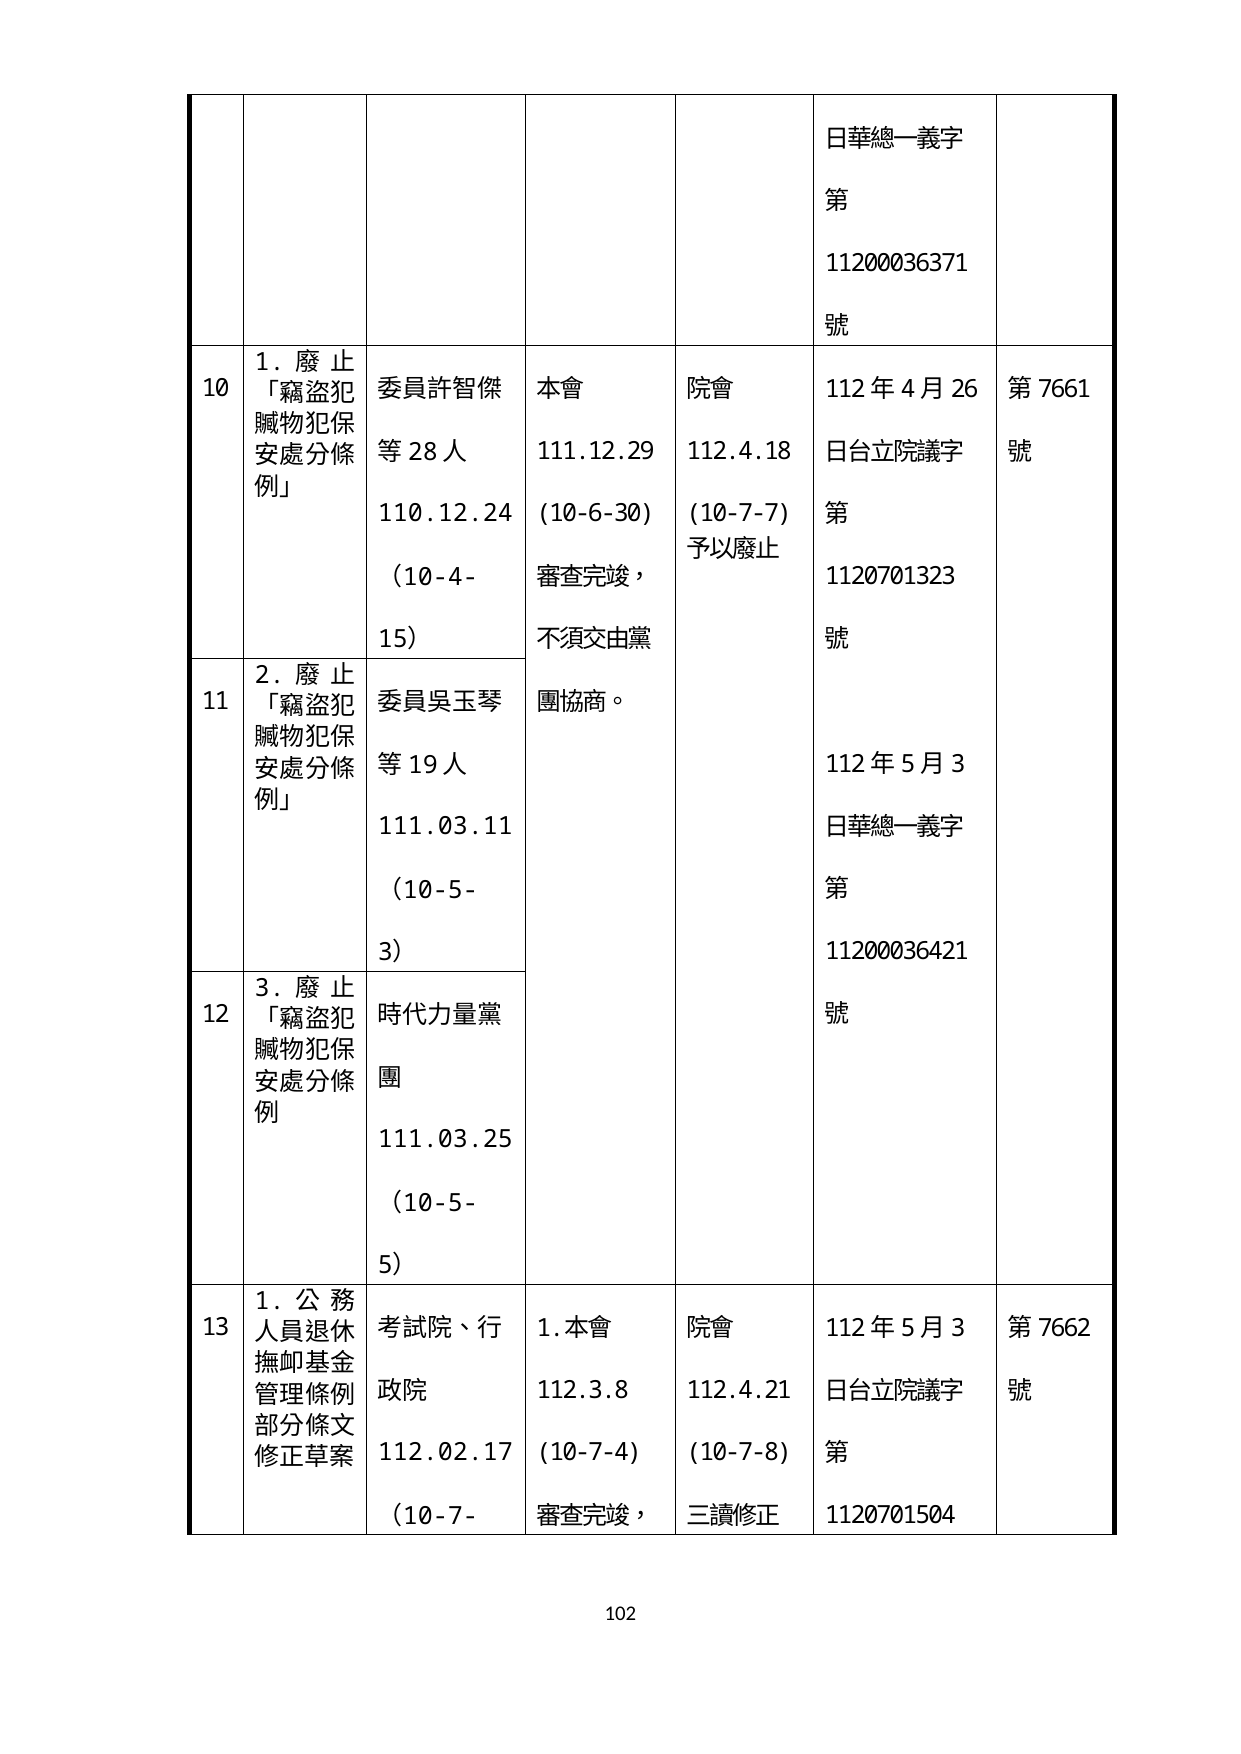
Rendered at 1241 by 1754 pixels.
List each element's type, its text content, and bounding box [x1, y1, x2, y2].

table_cell 112年4月26日台立院議字第1120701323號 112年5月3日華總一義字第11200036421號 [814, 346, 996, 1284]
table_cell 10 [192, 346, 243, 658]
table_cell [367, 95, 525, 345]
table_cell 本會 111.12.29 (10-6-30)審查完竣，不須交由黨團協商。 [526, 346, 675, 1284]
table_cell 時代力量黨團 111.03.25 （10-5-5） [367, 972, 525, 1284]
table_cell [244, 95, 366, 345]
table_cell 1.公務人員退休撫卹基金管理條例部分條文修正草案 [244, 1285, 366, 1534]
table_cell 日華總一義字第11200036371號 [814, 95, 996, 345]
table_cell 院會 112.4.21 (10-7-8) 三讀修正 [676, 1285, 813, 1534]
table_cell [997, 95, 1112, 345]
table_cell 委員許智傑等28人 110.12.24 （10-4-15） [367, 346, 525, 658]
table_cell 11 [192, 659, 243, 971]
table_cell [192, 95, 243, 345]
table_cell 12 [192, 972, 243, 1284]
table_cell 考試院、行政院 112.02.17 （10-7- [367, 1285, 525, 1534]
table_cell [526, 95, 675, 345]
table_cell 112年5月3日台立院議字第1120701504 [814, 1285, 996, 1534]
table_cell 3.廢止「竊盜犯贓物犯保安處分條例 [244, 972, 366, 1284]
table_cell 第7662號 [997, 1285, 1112, 1534]
table_cell 第7661號 [997, 346, 1112, 1284]
table_cell 1.本會 112.3.8 (10-7-4)審查完竣， [526, 1285, 675, 1534]
table_cell 院會 112.4.18 (10-7-7) 予以廢止 [676, 346, 813, 1284]
table_cell 13 [192, 1285, 243, 1534]
table_cell 委員吳玉琴等19人 111.03.11 （10-5-3） [367, 659, 525, 971]
table_cell 2.廢止「竊盜犯贓物犯保安處分條例」 [244, 659, 366, 971]
table_cell [676, 95, 813, 345]
table_cell 1.廢止「竊盜犯贓物犯保安處分條例」 [244, 346, 366, 658]
